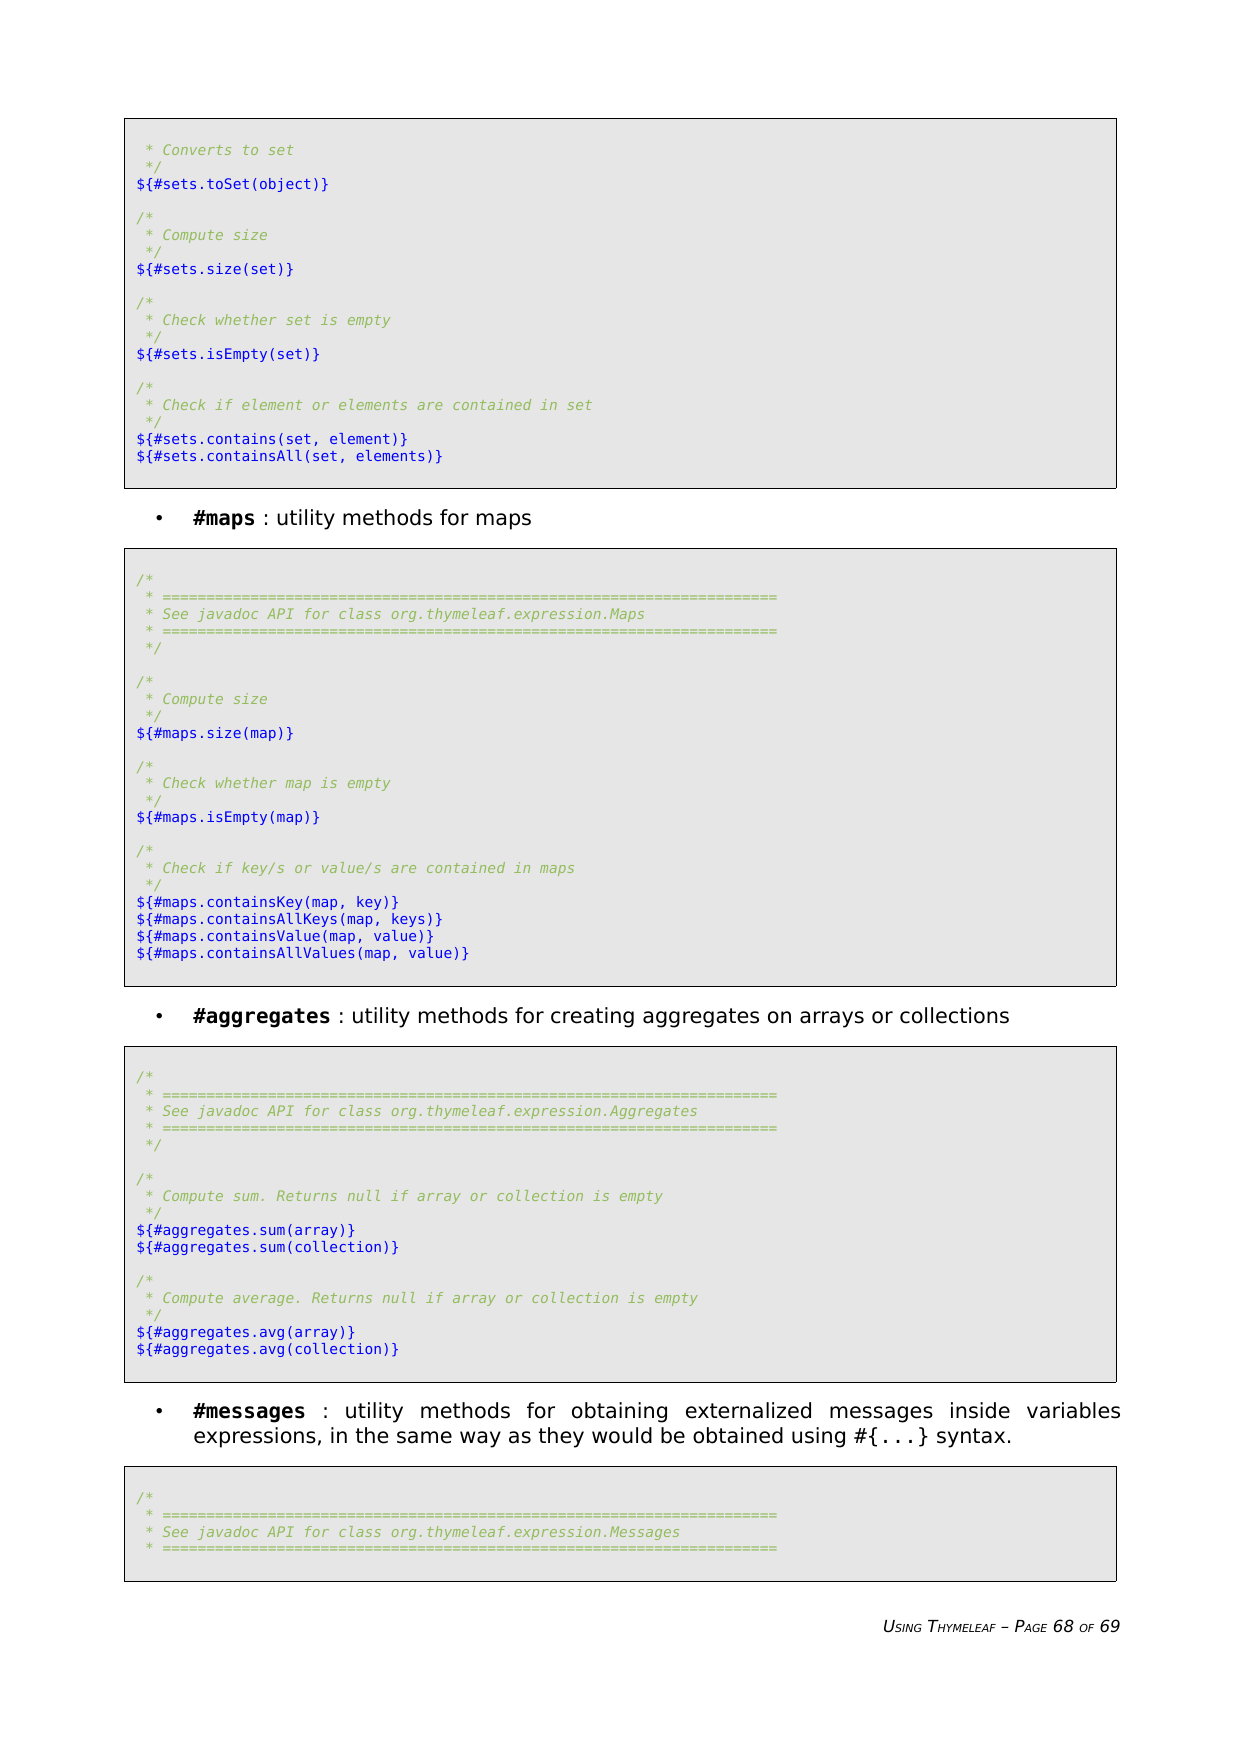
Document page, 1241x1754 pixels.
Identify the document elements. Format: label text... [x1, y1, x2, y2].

text * Converts to set */ ${#sets.toSet(object)} /* * Compute size */ ${#sets.size(set)} /* * Check whether set is empty */ ${#sets.isEmpty(set)} /* * Check if element or elements are contained in set */ ${#sets.contains(set, element)} ${#sets.containsAll(set, elements)} [125, 119, 1116, 488]
list #aggregates : utility methods for creating aggregates on arrays or collections [156, 1004, 1122, 1028]
list #maps : utility methods for maps [156, 506, 1122, 530]
text /* * ====================================================================== * See javadoc API for class org.thymeleaf.expression.Messages * ====================================================================== [125, 1467, 1116, 1581]
text /* * ====================================================================== * See javadoc API for class org.thymeleaf.expression.Aggregates * ====================================================================== */ /* * Compute sum. Returns null if array or collection is empty */ ${#aggregates.sum(array)} ${#aggregates.sum(collection)} /* * Compute average. Returns null if array or collection is empty */ ${#aggregates.avg(array)} ${#aggregates.avg(collection)} [125, 1047, 1116, 1382]
list #messages : utility methods for obtaining externalized messages inside variables expressions, in the same way as they would be obtained using #{...} syntax. [156, 1399, 1122, 1448]
text /* * ====================================================================== * See javadoc API for class org.thymeleaf.expression.Maps * ====================================================================== */ /* * Compute size */ ${#maps.size(map)} /* * Check whether map is empty */ ${#maps.isEmpty(map)} /* * Check if key/s or value/s are contained in maps */ ${#maps.containsKey(map, key)} ${#maps.containsAllKeys(map, keys)} ${#maps.containsValue(map, value)} ${#maps.containsAllValues(map, value)} [125, 549, 1116, 986]
